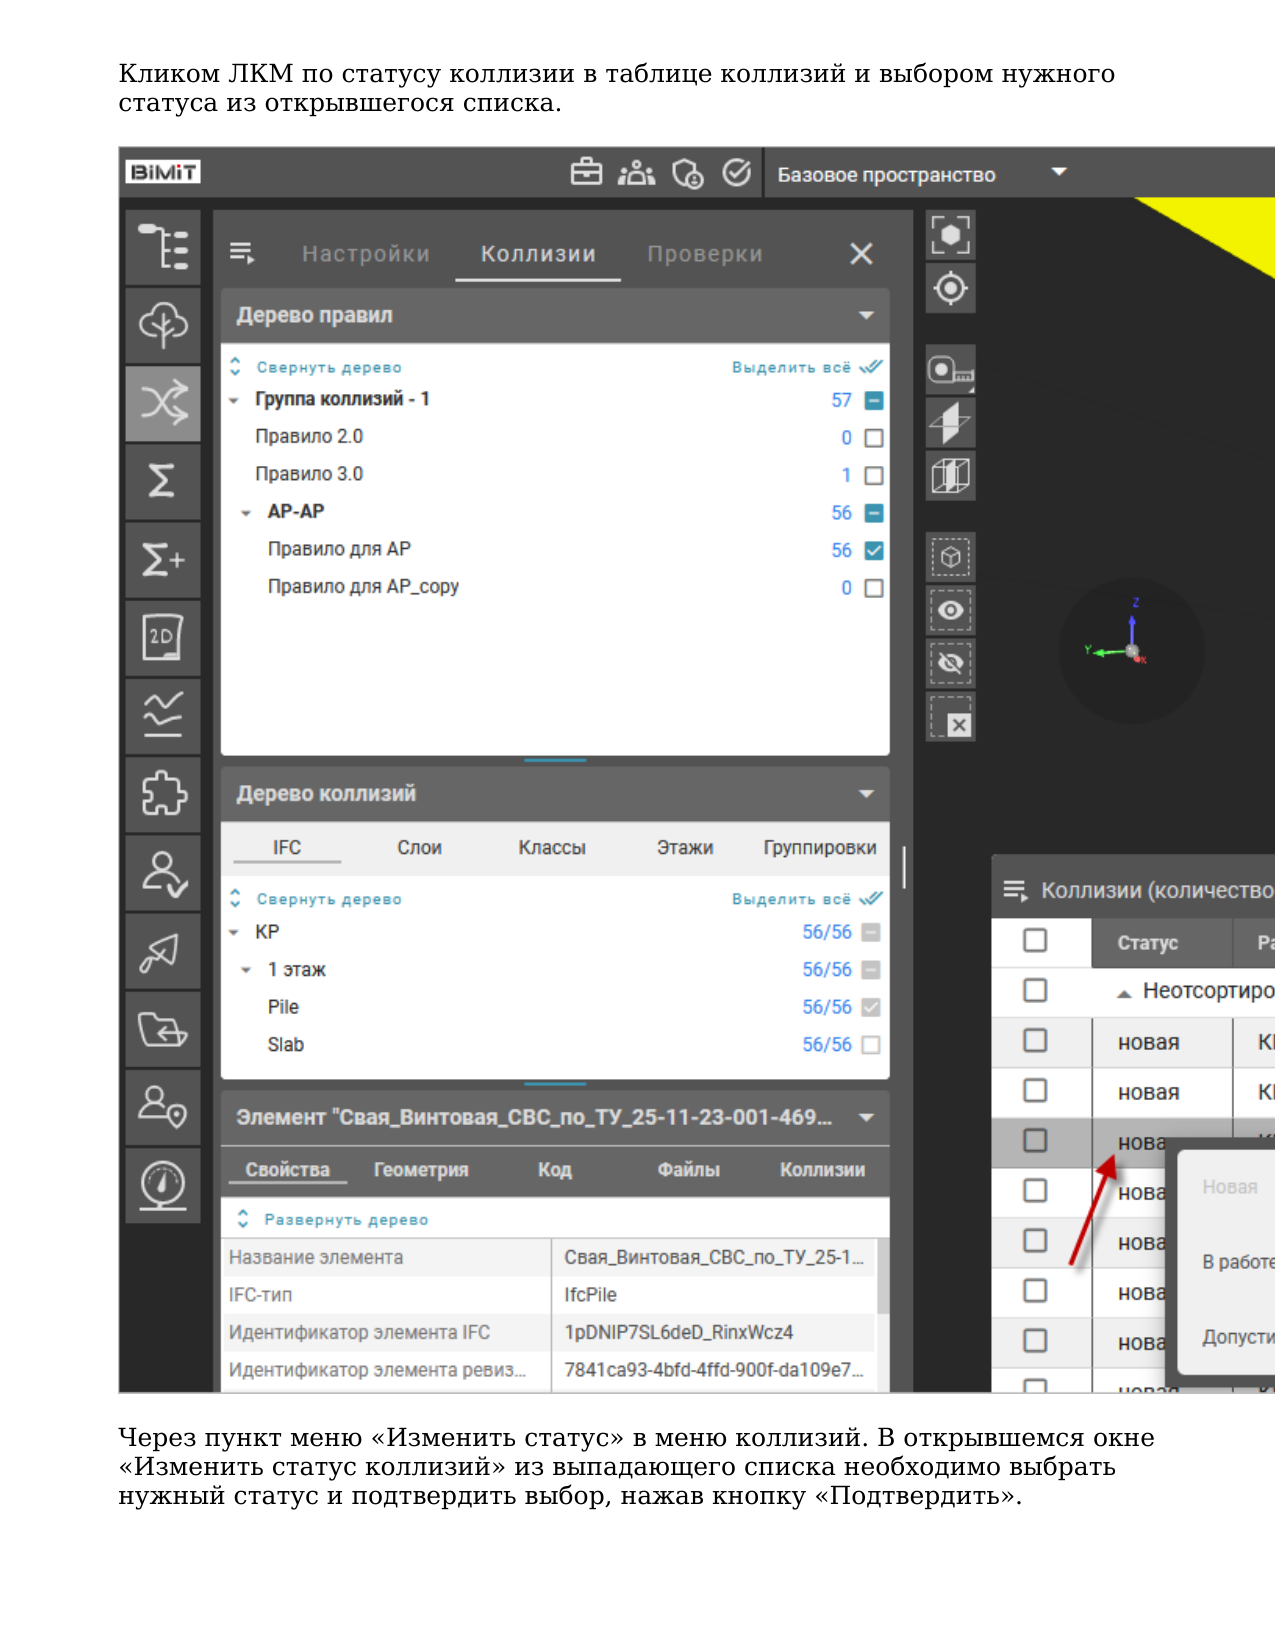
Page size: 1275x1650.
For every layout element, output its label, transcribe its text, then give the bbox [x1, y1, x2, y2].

text Через пункт меню «Изменить статус» в меню коллизий. В открывшемся окне «Изменить статус коллизий» из выпадающего списка необходимо выбрать нужный статус и подтвердить выбор, нажав кнопку «Подтвердить». [118, 1423, 1216, 1511]
picture [118, 146, 1275, 1394]
text Кликом ЛКМ по статусу коллизии в таблице коллизий и выбором нужного статуса из открывшегося списка. [118, 59, 1216, 117]
